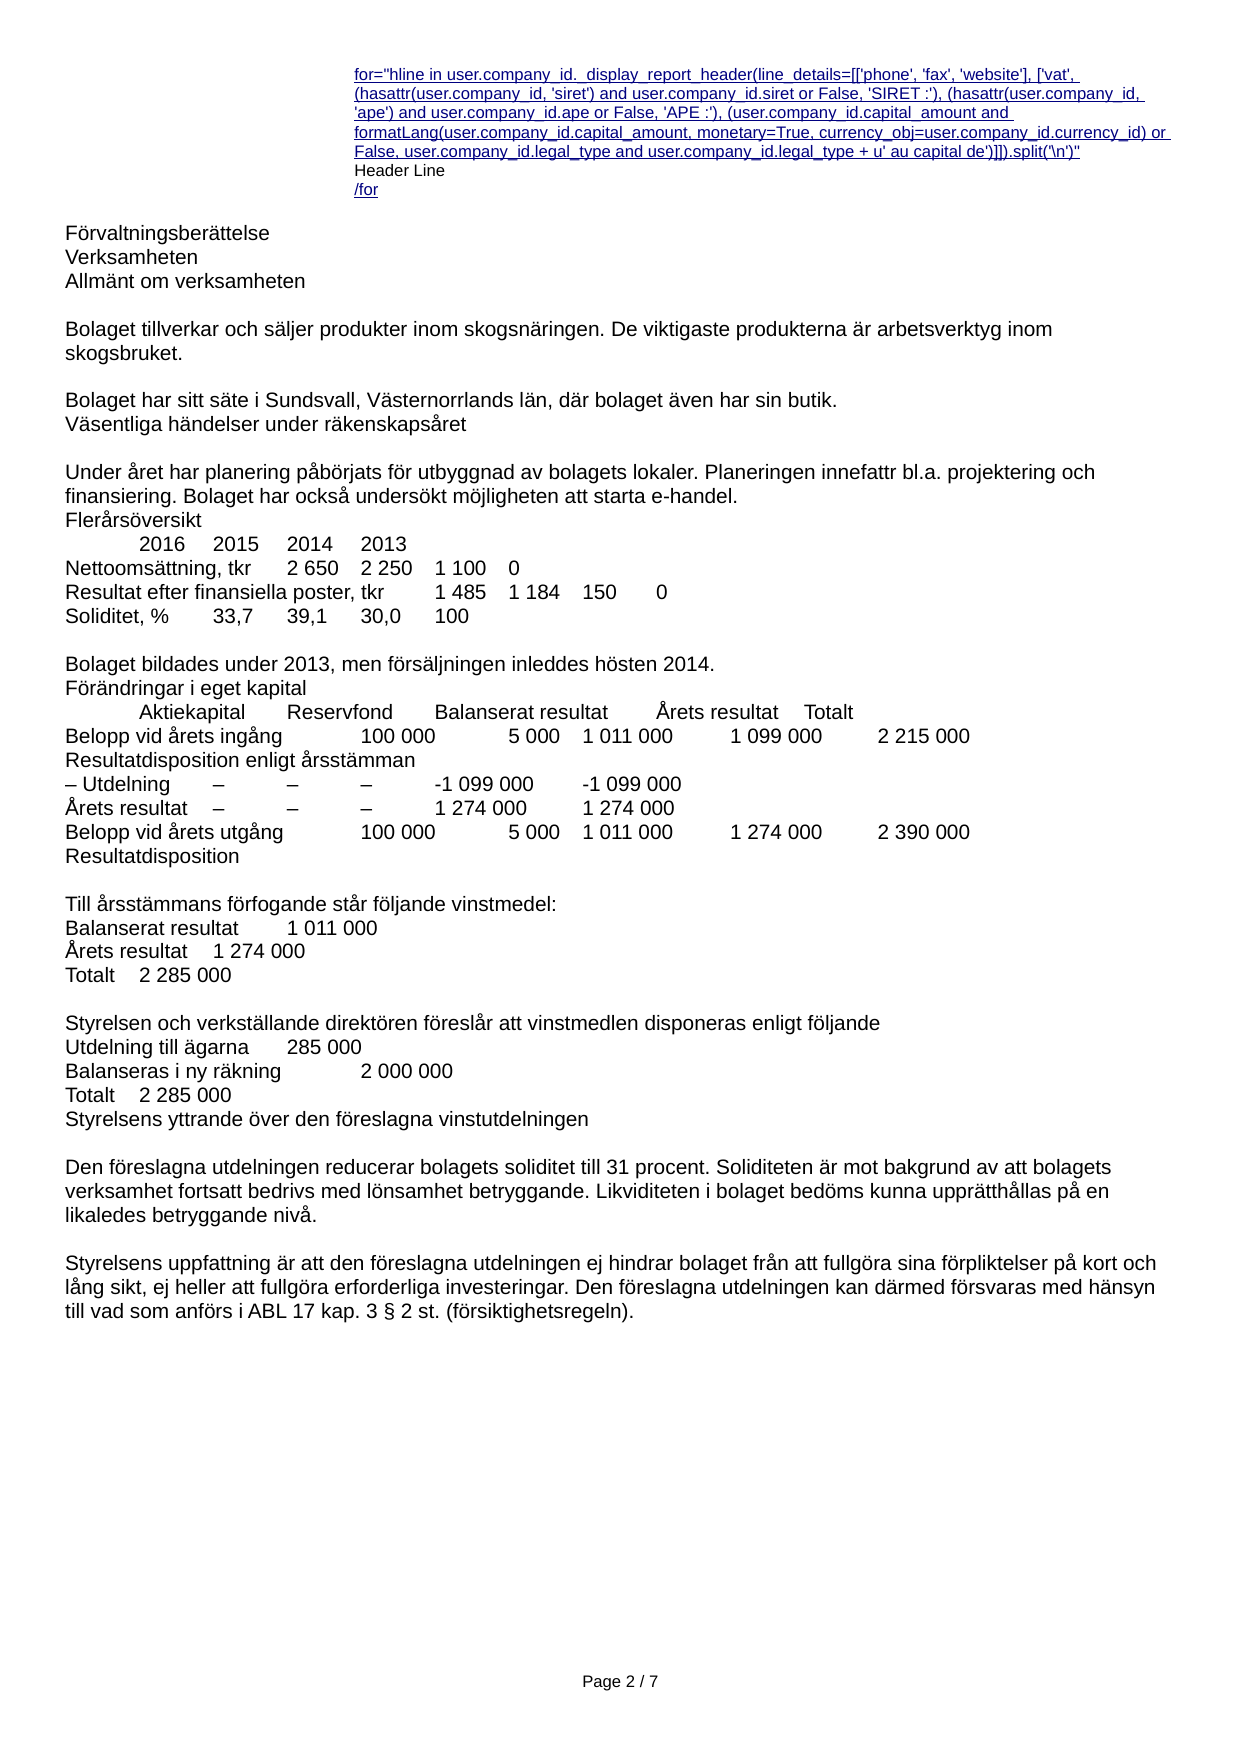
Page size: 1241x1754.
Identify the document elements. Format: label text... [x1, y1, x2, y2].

text Årets resultat 1 274 000 [65, 939, 1175, 963]
text Resultat efter finansiella poster, tkr 1 485 1 184 150 0 [65, 580, 1175, 604]
text Styrelsens yttrande över den föreslagna vinstutdelningen [65, 1107, 1175, 1131]
text Soliditet, % 33,7 39,1 30,0 100 [65, 604, 1175, 628]
text Bolaget tillverkar och säljer produkter inom skogsnäringen. De viktigaste produkterna är arbetsverktyg inom skogsbruket. [65, 316, 1175, 364]
text Balanseras i ny räkning 2 000 000 [65, 1059, 1175, 1083]
text Väsentliga händelser under räkenskapsåret [65, 412, 1175, 436]
text Balanserat resultat 1 011 000 [65, 915, 1175, 939]
text Allmänt om verksamheten [65, 268, 1175, 292]
text Totalt 2 285 000 [65, 1083, 1175, 1107]
text Aktiekapital Reservfond Balanserat resultat Årets resultat Totalt [65, 700, 1175, 724]
text Resultatdisposition [65, 843, 1175, 867]
text 2016 2015 2014 2013 [65, 532, 1175, 556]
text Totalt 2 285 000 [65, 963, 1175, 987]
text Belopp vid årets ingång 100 000 5 000 1 011 000 1 099 000 2 215 000 [65, 724, 1175, 748]
text Styrelsen och verkställande direktören föreslår att vinstmedlen disponeras enligt följande [65, 1011, 1175, 1035]
text Förvaltningsberättelse [65, 221, 1175, 244]
text Utdelning till ägarna 285 000 [65, 1035, 1175, 1059]
text Flerårsöversikt [65, 508, 1175, 532]
text Styrelsens uppfattning är att den föreslagna utdelningen ej hindrar bolaget från att fullgöra sina förpliktelser på kort och lång sikt, ej heller att fullgöra erforderliga investeringar. Den föreslagna utdelningen kan därmed försvaras med hänsyn till vad som anförs i ABL 17 kap. 3 § 2 st. (försiktighetsregeln). [65, 1251, 1175, 1323]
text Bolaget bildades under 2013, men försäljningen inleddes hösten 2014. [65, 652, 1175, 676]
text Nettoomsättning, tkr 2 650 2 250 1 100 0 [65, 556, 1175, 580]
text Förändringar i eget kapital [65, 676, 1175, 700]
text Resultatdisposition enligt årsstämman [65, 748, 1175, 772]
text Den föreslagna utdelningen reducerar bolagets soliditet till 31 procent. Soliditeten är mot bakgrund av att bolagets verksamhet fortsatt bedrivs med lönsamhet betryggande. Likviditeten i bolaget bedöms kunna upprätthållas på en likaledes betryggande nivå. [65, 1155, 1175, 1227]
text Under året har planering påbörjats för utbyggnad av bolagets lokaler. Planeringen innefattr bl.a. projektering och finansiering. Bolaget har också undersökt möjligheten att starta e-handel. [65, 460, 1175, 508]
text Till årsstämmans förfogande står följande vinstmedel: [65, 891, 1175, 915]
text Årets resultat – – – 1 274 000 1 274 000 [65, 796, 1175, 819]
text Verksamheten [65, 244, 1175, 268]
text Belopp vid årets utgång 100 000 5 000 1 011 000 1 274 000 2 390 000 [65, 819, 1175, 843]
text – Utdelning – – – -1 099 000 -1 099 000 [65, 772, 1175, 796]
text Bolaget har sitt säte i Sundsvall, Västernorrlands län, där bolaget även har sin butik. [65, 388, 1175, 412]
